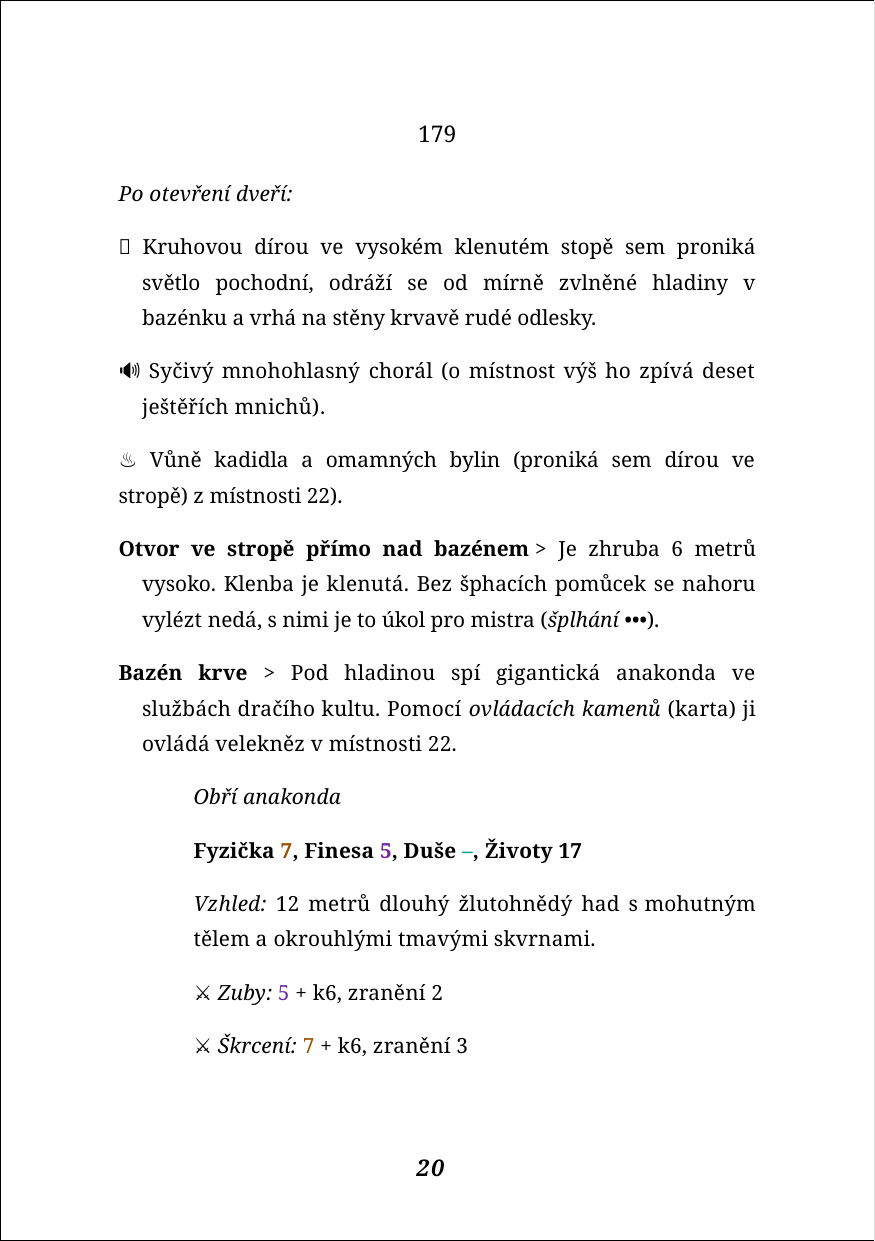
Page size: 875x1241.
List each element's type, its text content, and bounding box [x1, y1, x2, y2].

text Po otevření dveří: [118, 179, 756, 207]
text ♨ Vůně kadidla a omamných bylin (proniká sem dírou ve stropě) z místnosti 22). [118, 445, 756, 509]
text Bazén krve > Pod hladinou spí gigantická anakonda ve službách dračího kultu. Pomocí ovládacích kamenů (karta) ji ovládá velekněz v místnosti 22. [118, 658, 756, 758]
list ⚔ Škrcení: 7 + k6, zranění 3 [156, 1031, 756, 1059]
list Vzhled: 12 metrů dlouhý žlutohnědý had s mohutným tělem a okrouhlými tmavými skvrnami. [156, 889, 756, 953]
text Otvor ve stropě přímo nad bazénem > Je zhruba 6 metrů vysoko. Klenba je klenutá. Bez šphacích pomůcek se nahoru vylézt nedá, s nimi je to úkol pro mistra (šplhání •••). [118, 534, 756, 633]
text 💡 Kruhovou dírou ve vysokém klenutém stopě sem proniká světlo pochodní, odráží se od mírně zvlněné hladiny v bazénku a vrhá na stěny krvavě rudé odlesky. [118, 232, 756, 332]
list Fyzička 7, Finesa 5, Duše –, Životy 17 [156, 836, 756, 864]
text 🔊 Syčivý mnohohlasný chorál (o místnost výš ho zpívá deset ještěřích mnichů). [118, 356, 756, 420]
list Obří anakonda [156, 782, 756, 811]
list ⚔ Zuby: 5 + k6, zranění 2 [156, 978, 756, 1006]
